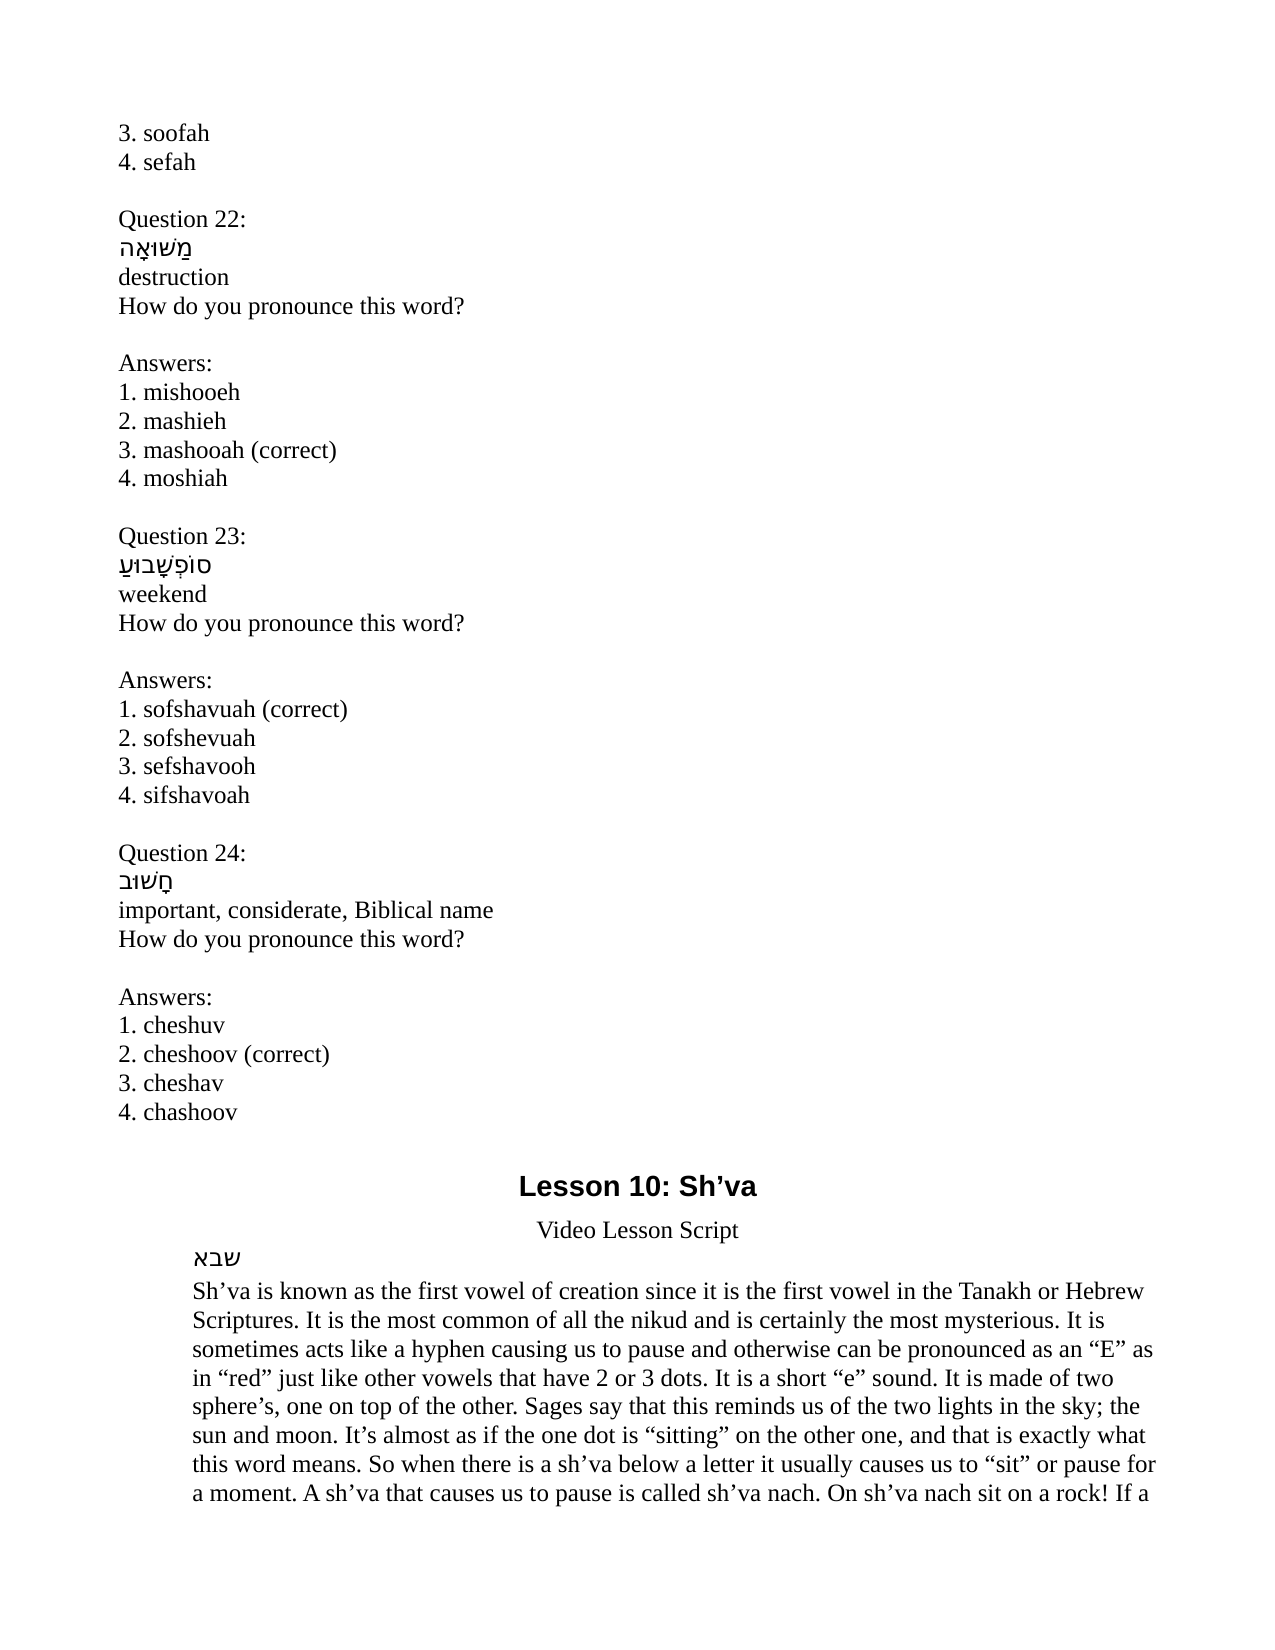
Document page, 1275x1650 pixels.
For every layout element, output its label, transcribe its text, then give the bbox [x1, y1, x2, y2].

text Video Lesson Script [118, 1215, 1157, 1244]
text important, considerate, Biblical name [118, 896, 1157, 924]
text 2. cheshoov (correct) [118, 1039, 1157, 1068]
text destruction [118, 262, 1157, 291]
subtitle Lesson 10: Sh’va [118, 1169, 1157, 1202]
text 4. sifshavoah [118, 780, 1157, 809]
text 3. sefshavooh [118, 751, 1157, 780]
text Answers: [118, 982, 1157, 1011]
text 4. sefah [118, 147, 1157, 176]
text How do you pronounce this word? [118, 291, 1157, 320]
text 1. cheshuv [118, 1011, 1157, 1039]
text 4. moshiah [118, 463, 1157, 492]
text מַשּׁוּאָה [118, 233, 1157, 262]
text 1. sofshavuah (correct) [118, 694, 1157, 723]
text 2. sofshevuah [118, 723, 1157, 751]
text weekend [118, 579, 1157, 608]
text 3. soofah [118, 118, 1157, 147]
text Sh’va is known as the first vowel of creation since it is the first vowel in the Tanakh or Hebrew Scriptures. It is the most common of all the nikud and is certainly the most mysterious. It is sometimes acts like a hyphen causing us to pause and otherwise can be pronounced as an “E” as in “red” just like other vowels that have 2 or 3 dots. It is a short “e” sound. It is made of two sphere’s, one on top of the other. Sages say that this reminds us of the two lights in the sky; the sun and moon. It’s almost as if the one dot is “sitting” on the other one, and that is exactly what this word means. So when there is a sh’va below a letter it usually causes us to “sit” or pause for a moment. A sh’va that causes us to pause is called sh’va nach. On sh’va nach sit on a rock! If a [192, 1276, 1157, 1506]
text חָשׁוּב [118, 866, 1157, 896]
text שבא [192, 1244, 1157, 1276]
text Answers: [118, 665, 1157, 694]
text Question 23: [118, 521, 1157, 550]
text How do you pronounce this word? [118, 924, 1157, 953]
text 4. chashoov [118, 1097, 1157, 1126]
text How do you pronounce this word? [118, 608, 1157, 636]
text סוֹפְשָׁבוּעַ [118, 550, 1157, 579]
text 1. mishooeh [118, 377, 1157, 406]
text 2. mashieh [118, 406, 1157, 435]
text Answers: [118, 348, 1157, 377]
text Question 24: [118, 838, 1157, 866]
text 3. cheshav [118, 1068, 1157, 1097]
text 3. mashooah (correct) [118, 435, 1157, 463]
text Question 22: [118, 204, 1157, 233]
